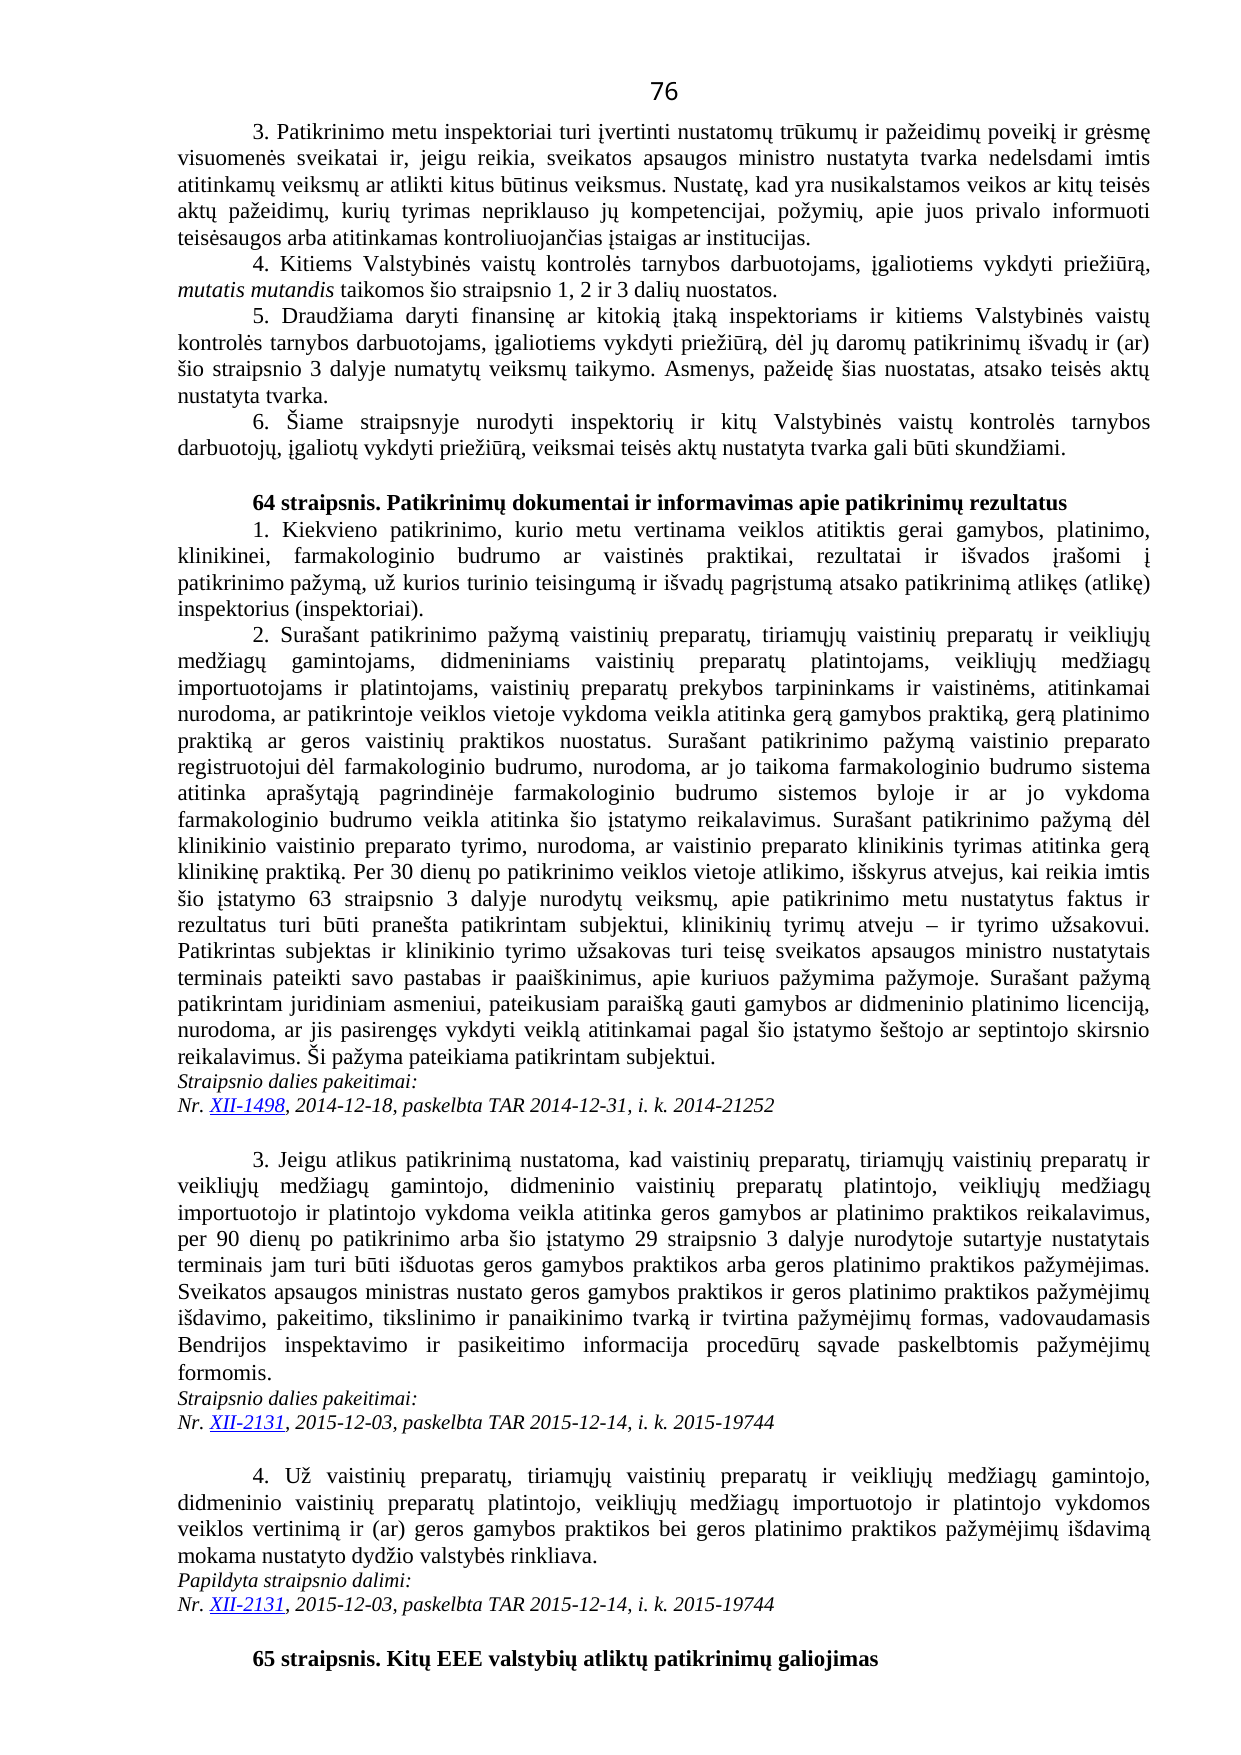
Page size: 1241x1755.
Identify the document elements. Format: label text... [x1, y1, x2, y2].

text Papildyta straipsnio dalimi: [177, 1568, 1152, 1592]
text 65 straipsnis. Kitų EEE valstybių atliktų patikrinimų galiojimas [177, 1645, 1152, 1671]
text Nr. XII-2131, 2015-12-03, paskelbta TAR 2015-12-14, i. k. 2015-19744 [177, 1410, 1152, 1434]
text 4. Kitiems Valstybinės vaistų kontrolės tarnybos darbuotojams, įgaliotiems vykdyti priežiūrą, mutatis mutandis taikomos šio straipsnio 1, 2 ir 3 dalių nuostatos. [177, 250, 1152, 303]
text Nr. XII-2131, 2015-12-03, paskelbta TAR 2015-12-14, i. k. 2015-19744 [177, 1592, 1152, 1616]
text 5. Draudžiama daryti finansinę ar kitokią įtaką inspektoriams ir kitiems Valstybinės vaistų kontrolės tarnybos darbuotojams, įgaliotiems vykdyti priežiūrą, dėl jų daromų patikrinimų išvadų ir (ar) šio straipsnio 3 dalyje numatytų veiksmų taikymo. Asmenys, pažeidę šias nuostatas, atsako teisės aktų nustatyta tvarka. [177, 303, 1152, 408]
text Straipsnio dalies pakeitimai: [177, 1386, 1152, 1410]
text 2. Surašant patikrinimo pažymą vaistinių preparatų, tiriamųjų vaistinių preparatų ir veikliųjų medžiagų gamintojams, didmeniniams vaistinių preparatų platintojams, veikliųjų medžiagų importuotojams ir platintojams, vaistinių preparatų prekybos tarpininkams ir vaistinėms, atitinkamai nurodoma, ar patikrintoje veiklos vietoje vykdoma veikla atitinka gerą gamybos praktiką, gerą platinimo praktiką ar geros vaistinių praktikos nuostatus. Surašant patikrinimo pažymą vaistinio preparato registruotojui dėl farmakologinio budrumo, nurodoma, ar jo taikoma farmakologinio budrumo sistema atitinka aprašytąją pagrindinėje farmakologinio budrumo sistemos byloje ir ar jo vykdoma farmakologinio budrumo veikla atitinka šio įstatymo reikalavimus. Surašant patikrinimo pažymą dėl klinikinio vaistinio preparato tyrimo, nurodoma, ar vaistinio preparato klinikinis tyrimas atitinka gerą klinikinę praktiką. Per 30 dienų po patikrinimo veiklos vietoje atlikimo, išskyrus atvejus, kai reikia imtis šio įstatymo 63 straipsnio 3 dalyje nurodytų veiksmų, apie patikrinimo metu nustatytus faktus ir rezultatus turi būti pranešta patikrintam subjektui, klinikinių tyrimų atveju – ir tyrimo užsakovui. Patikrintas subjektas ir klinikinio tyrimo užsakovas turi teisę sveikatos apsaugos ministro nustatytais terminais pateikti savo pastabas ir paaiškinimus, apie kuriuos pažymima pažymoje. Surašant pažymą patikrintam juridiniam asmeniui, pateikusiam paraišką gauti gamybos ar didmeninio platinimo licenciją, nurodoma, ar jis pasirengęs vykdyti veiklą atitinkamai pagal šio įstatymo šeštojo ar septintojo skirsnio reikalavimus. Ši pažyma pateikiama patikrintam subjektui. [177, 621, 1152, 1069]
text 3. Patikrinimo metu inspektoriai turi įvertinti nustatomų trūkumų ir pažeidimų poveikį ir grėsmę visuomenės sveikatai ir, jeigu reikia, sveikatos apsaugos ministro nustatyta tvarka nedelsdami imtis atitinkamų veiksmų ar atlikti kitus būtinus veiksmus. Nustatę, kad yra nusikalstamos veikos ar kitų teisės aktų pažeidimų, kurių tyrimas nepriklauso jų kompetencijai, požymių, apie juos privalo informuoti teisėsaugos arba atitinkamas kontroliuojančias įstaigas ar institucijas. [177, 118, 1152, 250]
text 4. Už vaistinių preparatų, tiriamųjų vaistinių preparatų ir veikliųjų medžiagų gamintojo, didmeninio vaistinių preparatų platintojo, veikliųjų medžiagų importuotojo ir platintojo vykdomos veiklos vertinimą ir (ar) geros gamybos praktikos bei geros platinimo praktikos pažymėjimų išdavimą mokama nustatyto dydžio valstybės rinkliava. [177, 1463, 1152, 1568]
text 64 straipsnis. Patikrinimų dokumentai ir informavimas apie patikrinimų rezultatus [252, 489, 1152, 516]
text 1. Kiekvieno patikrinimo, kurio metu vertinama veiklos atitiktis gerai gamybos, platinimo, klinikinei, farmakologinio budrumo ar vaistinės praktikai, rezultatai ir išvados įrašomi į patikrinimo pažymą, už kurios turinio teisingumą ir išvadų pagrįstumą atsako patikrinimą atlikęs (atlikę) inspektorius (inspektoriai). [177, 516, 1152, 621]
text Straipsnio dalies pakeitimai: [177, 1069, 1152, 1093]
text 3. Jeigu atlikus patikrinimą nustatoma, kad vaistinių preparatų, tiriamųjų vaistinių preparatų ir veikliųjų medžiagų gamintojo, didmeninio vaistinių preparatų platintojo, veikliųjų medžiagų importuotojo ir platintojo vykdoma veikla atitinka geros gamybos ar platinimo praktikos reikalavimus, per 90 dienų po patikrinimo arba šio įstatymo 29 straipsnio 3 dalyje nurodytoje sutartyje nustatytais terminais jam turi būti išduotas geros gamybos praktikos arba geros platinimo praktikos pažymėjimas. Sveikatos apsaugos ministras nustato geros gamybos praktikos ir geros platinimo praktikos pažymėjimų išdavimo, pakeitimo, tikslinimo ir panaikinimo tvarką ir tvirtina pažymėjimų formas, vadovaudamasis Bendrijos inspektavimo ir pasikeitimo informacija procedūrų sąvade paskelbtomis pažymėjimų formomis. [177, 1146, 1152, 1386]
text 6. Šiame straipsnyje nurodyti inspektorių ir kitų Valstybinės vaistų kontrolės tarnybos darbuotojų, įgaliotų vykdyti priežiūrą, veiksmai teisės aktų nustatyta tvarka gali būti skundžiami. [177, 408, 1152, 461]
text Nr. XII-1498, 2014-12-18, paskelbta TAR 2014-12-31, i. k. 2014-21252 [177, 1093, 1152, 1117]
